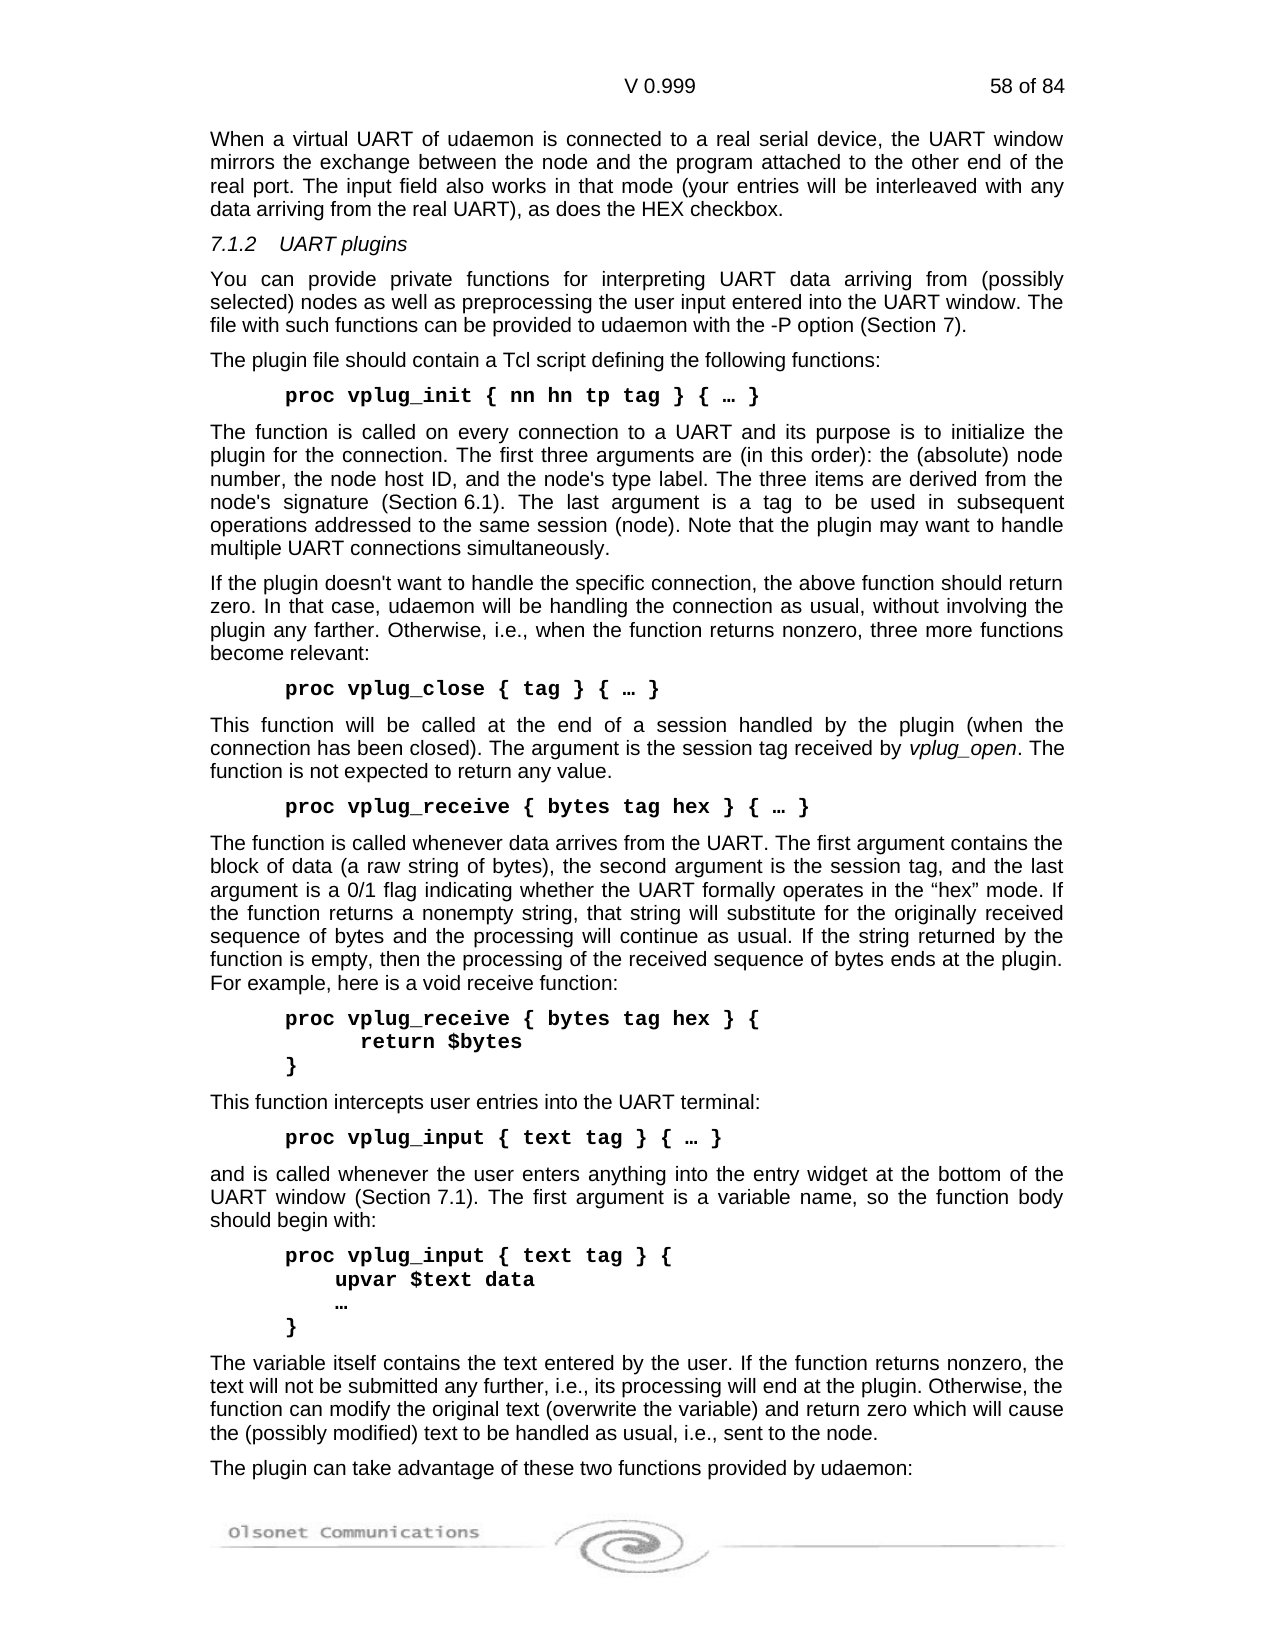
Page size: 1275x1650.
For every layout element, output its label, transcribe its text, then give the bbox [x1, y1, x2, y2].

text The variable itself contains the text entered by the user. If the function returns nonzero, the text will not be submitted any further, i.e., its processing will end at the plugin. Otherwise, the function can modify the original text (overwrite the variable) and return zero which will cause the (possibly modified) text to be handled as usual, i.e., sent to the node. [210, 1351, 1065, 1444]
text proc vplug_init { nn hn tp tag } { … } [210, 384, 1065, 409]
text proc vplug_input { text tag } { … } [210, 1125, 1065, 1150]
text return $bytes [210, 1031, 1065, 1055]
text } [210, 1316, 1065, 1340]
picture [210, 1504, 1065, 1596]
text The function is called whenever data arrives from the UART. The first argument contains the block of data (a raw string of bytes), the second argument is the session tag, and the last argument is a 0/1 flag indicating whether the UART formally operates in the “hex” mode. If the function returns a nonempty string, that string will substitute for the originally received sequence of bytes and the processing will continue as usual. If the string returned by the function is empty, then the processing of the received sequence of bytes ends at the plugin. For example, here is a void receive function: [210, 832, 1065, 994]
text When a virtual UART of udaemon is connected to a real serial device, the UART window mirrors the exchange between the node and the program attached to the other end of the real port. The input field also works in that mode (your entries will be interleaved with any data arriving from the real UART), as does the HEX checkbox. [210, 128, 1065, 221]
subtitle UART plugins [210, 232, 1065, 256]
text proc vplug_input { text tag } { [210, 1244, 1065, 1269]
text proc vplug_close { tag } { … } [210, 677, 1065, 702]
text The plugin file should contain a Tcl script defining the following functions: [210, 349, 1065, 372]
text proc vplug_receive { bytes tag hex } { [210, 1006, 1065, 1031]
text upvar $text data [210, 1269, 1065, 1292]
text This function intercepts user entries into the UART terminal: [210, 1090, 1065, 1113]
text If the plugin doesn't want to handle the specific connection, the above function should return zero. In that case, udaemon will be handling the connection as usual, without involving the plugin any farther. Otherwise, i.e., when the function returns nonzero, three more functions become relevant: [210, 572, 1065, 665]
text … [210, 1292, 1065, 1316]
text The function is called on every connection to a UART and its purpose is to initialize the plugin for the connection. The first three arguments are (in this order): the (absolute) node number, the node host ID, and the node's type label. The three items are derived from the node's signature (Section 6.1). The last argument is a tag to be used in subsequent operations addressed to the same session (node). Note that the plugin may want to handle multiple UART connections simultaneously. [210, 421, 1065, 560]
text and is called whenever the user enters anything into the entry widget at the bottom of the UART window (Section 7.1). The first argument is a variable name, so the function body should begin with: [210, 1162, 1065, 1232]
text The plugin can take advantage of these two functions provided by udaemon: [210, 1456, 1065, 1479]
text } [210, 1055, 1065, 1078]
text This function will be called at the end of a session handled by the plugin (when the connection has been closed). The argument is the session tag received by vplug_open. The function is not expected to return any value. [210, 713, 1065, 783]
text You can provide private functions for interpreting UART data arriving from (possibly selected) nodes as well as preprocessing the user input entered into the UART window. The file with such functions can be provided to udaemon with the -P option (Section 7). [210, 267, 1065, 337]
text proc vplug_receive { bytes tag hex } { … } [210, 795, 1065, 820]
